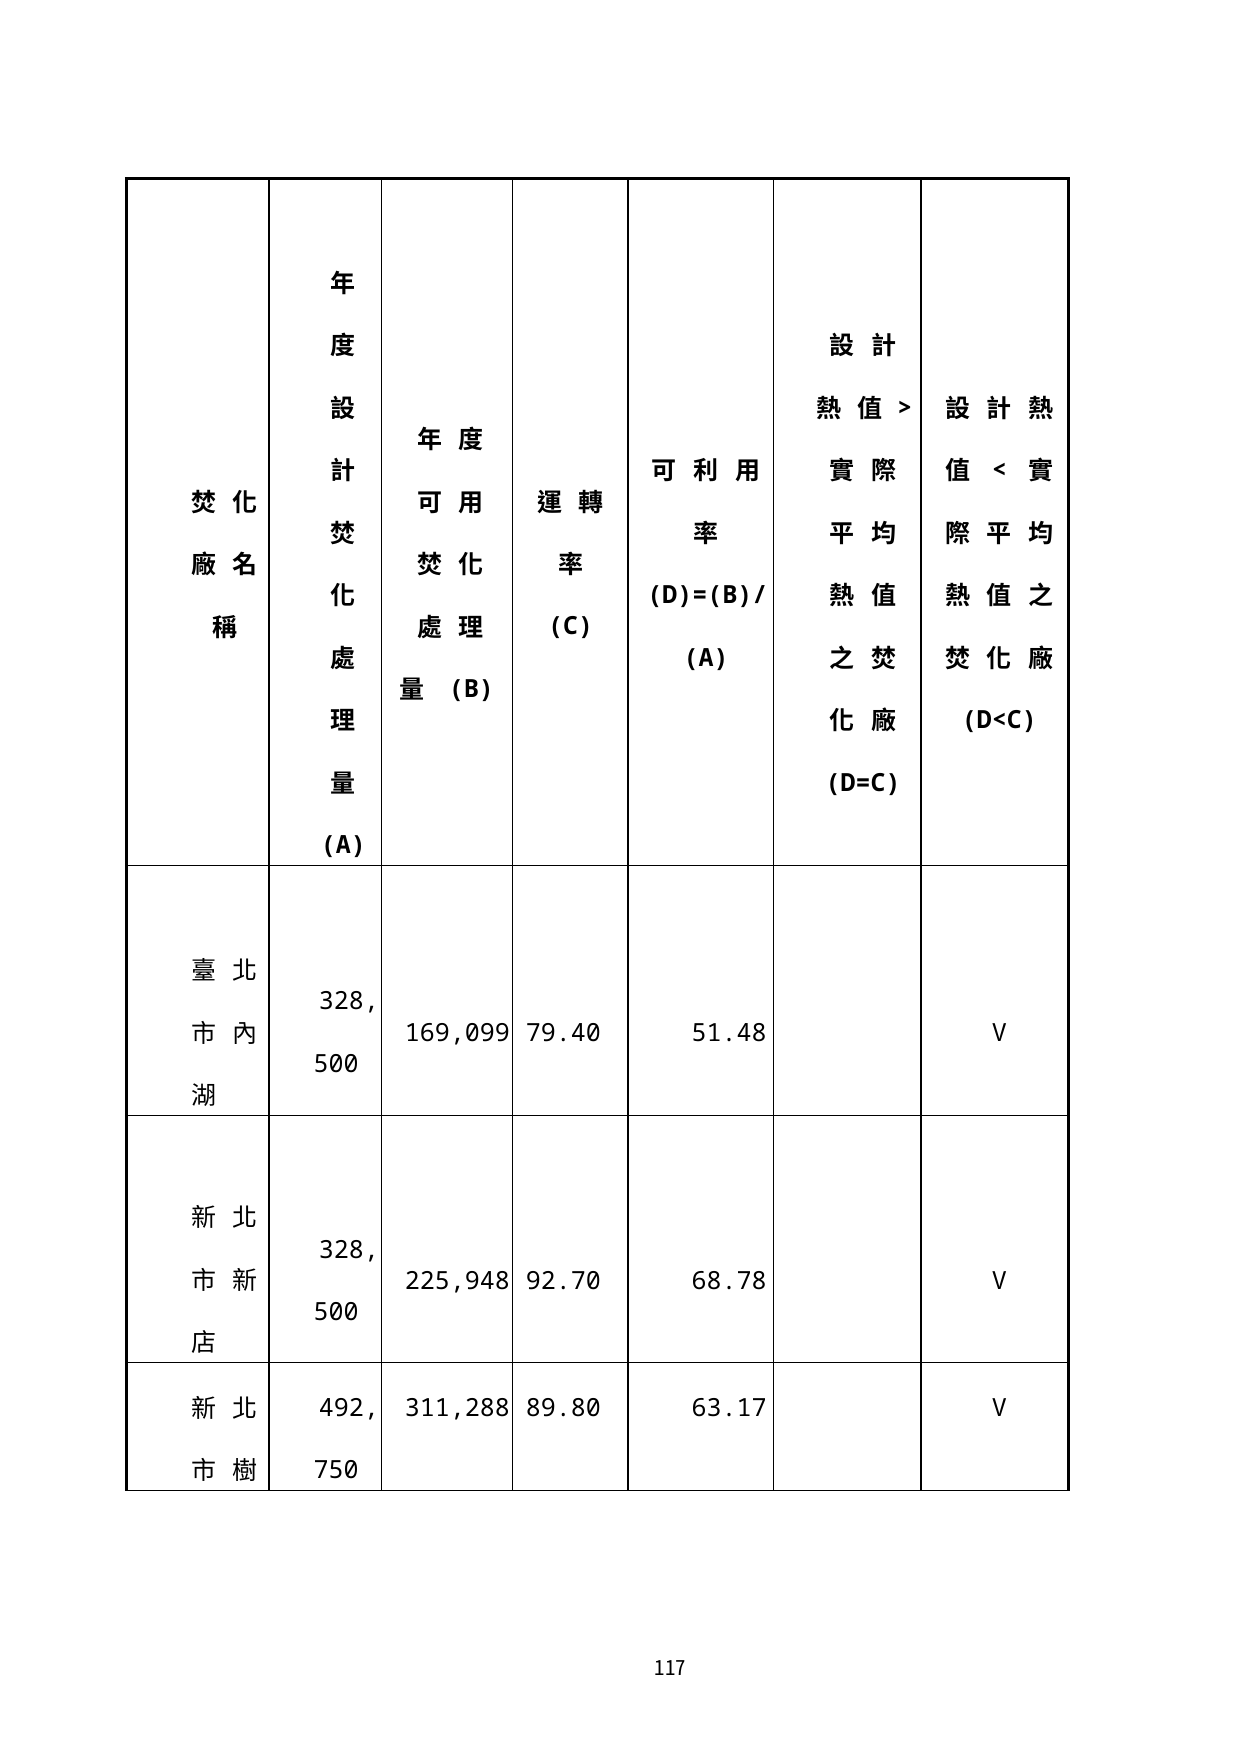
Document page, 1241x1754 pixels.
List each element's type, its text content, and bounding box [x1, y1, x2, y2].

table_cell 92.70 [513, 1116, 627, 1362]
table_header 可利用率 (D)=(B)/(A) [629, 180, 773, 865]
table_cell 89.80 [513, 1363, 627, 1490]
table_cell [774, 866, 920, 1115]
table_header 設計熱值<實際平均熱值之焚化廠(D<C) [922, 180, 1067, 865]
table_cell [774, 1363, 920, 1490]
table_cell 311,288 [382, 1363, 512, 1490]
table_cell 225,948 [382, 1116, 512, 1362]
table_cell 新北市樹 [128, 1363, 268, 1490]
table_cell 51.48 [629, 866, 773, 1115]
table_header 年度可用焚化處理量(B) [382, 180, 512, 865]
table_cell V [922, 866, 1067, 1115]
table_cell V [922, 1116, 1067, 1362]
table_cell 328,500 [270, 866, 381, 1115]
table_cell 臺北市內湖 [128, 866, 268, 1115]
table_cell 328,500 [270, 1116, 381, 1362]
table_cell 新北市新店 [128, 1116, 268, 1362]
table_header 設計熱值>實際平均熱值之焚化廠(D=C) [774, 180, 920, 865]
table_cell 169,099 [382, 866, 512, 1115]
table_cell [774, 1116, 920, 1362]
table_cell 79.40 [513, 866, 627, 1115]
table_cell 63.17 [629, 1363, 773, 1490]
table_cell V [922, 1363, 1067, 1490]
table_header 焚化廠名稱 [128, 180, 268, 865]
table_cell 68.78 [629, 1116, 773, 1362]
table_header 年度設計焚化處理量(A) [270, 180, 381, 865]
table_header 運轉率 (C) [513, 180, 627, 865]
table_cell 492,750 [270, 1363, 381, 1490]
